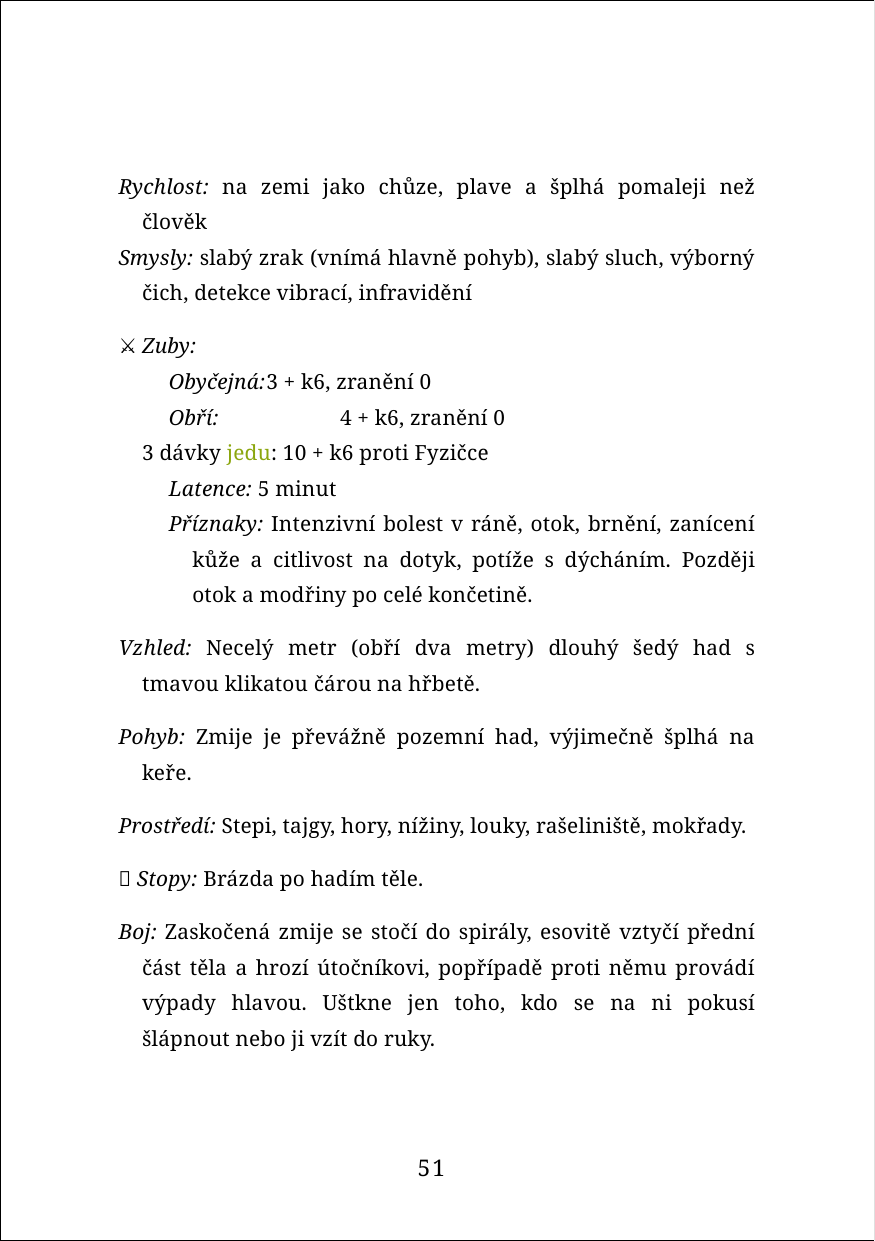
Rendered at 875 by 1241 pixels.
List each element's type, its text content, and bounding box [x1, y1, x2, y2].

text Vzhled: Necelý metr (obří dva metry) dlouhý šedý had s tmavou klikatou čárou na hřbetě. [118, 633, 756, 697]
text Prostředí: Stepi, tajgy, hory, nížiny, louky, rašeliniště, mokřady. [118, 811, 756, 839]
text Obří: 4 + k6, zranění 0 [168, 403, 756, 431]
text Latence: 5 minut [168, 474, 756, 502]
text Příznaky: Intenzivní bolest v ráně, otok, brnění, zanícení kůže a citlivost na dotyk, potíže s dýcháním. Později otok a modřiny po celé končetině. [168, 509, 756, 609]
text Rychlost: na zemi jako chůze, plave a šplhá pomaleji než člověk [118, 172, 756, 236]
text 👣 Stopy: Brázda po hadím těle. [118, 864, 756, 893]
text 3 dávky jedu: 10 + k6 proti Fyzičce [142, 438, 756, 467]
text Obyčejná: 3 + k6, zranění 0 [168, 367, 756, 396]
text Smysly: slabý zrak (vnímá hlavně pohyb), slabý sluch, výborný čich, detekce vibrací, infravidění [118, 243, 756, 307]
text ⚔ Zuby: [118, 332, 756, 360]
text Boj: Zaskočená zmije se stočí do spirály, esovitě vztyčí přední část těla a hrozí útočníkovi, popřípadě proti němu provádí výpady hlavou. Uštkne jen toho, kdo se na ni pokusí šlápnout nebo ji vzít do ruky. [118, 917, 756, 1052]
text Pohyb: Zmije je převážně pozemní had, výjimečně šplhá na keře. [118, 722, 756, 786]
